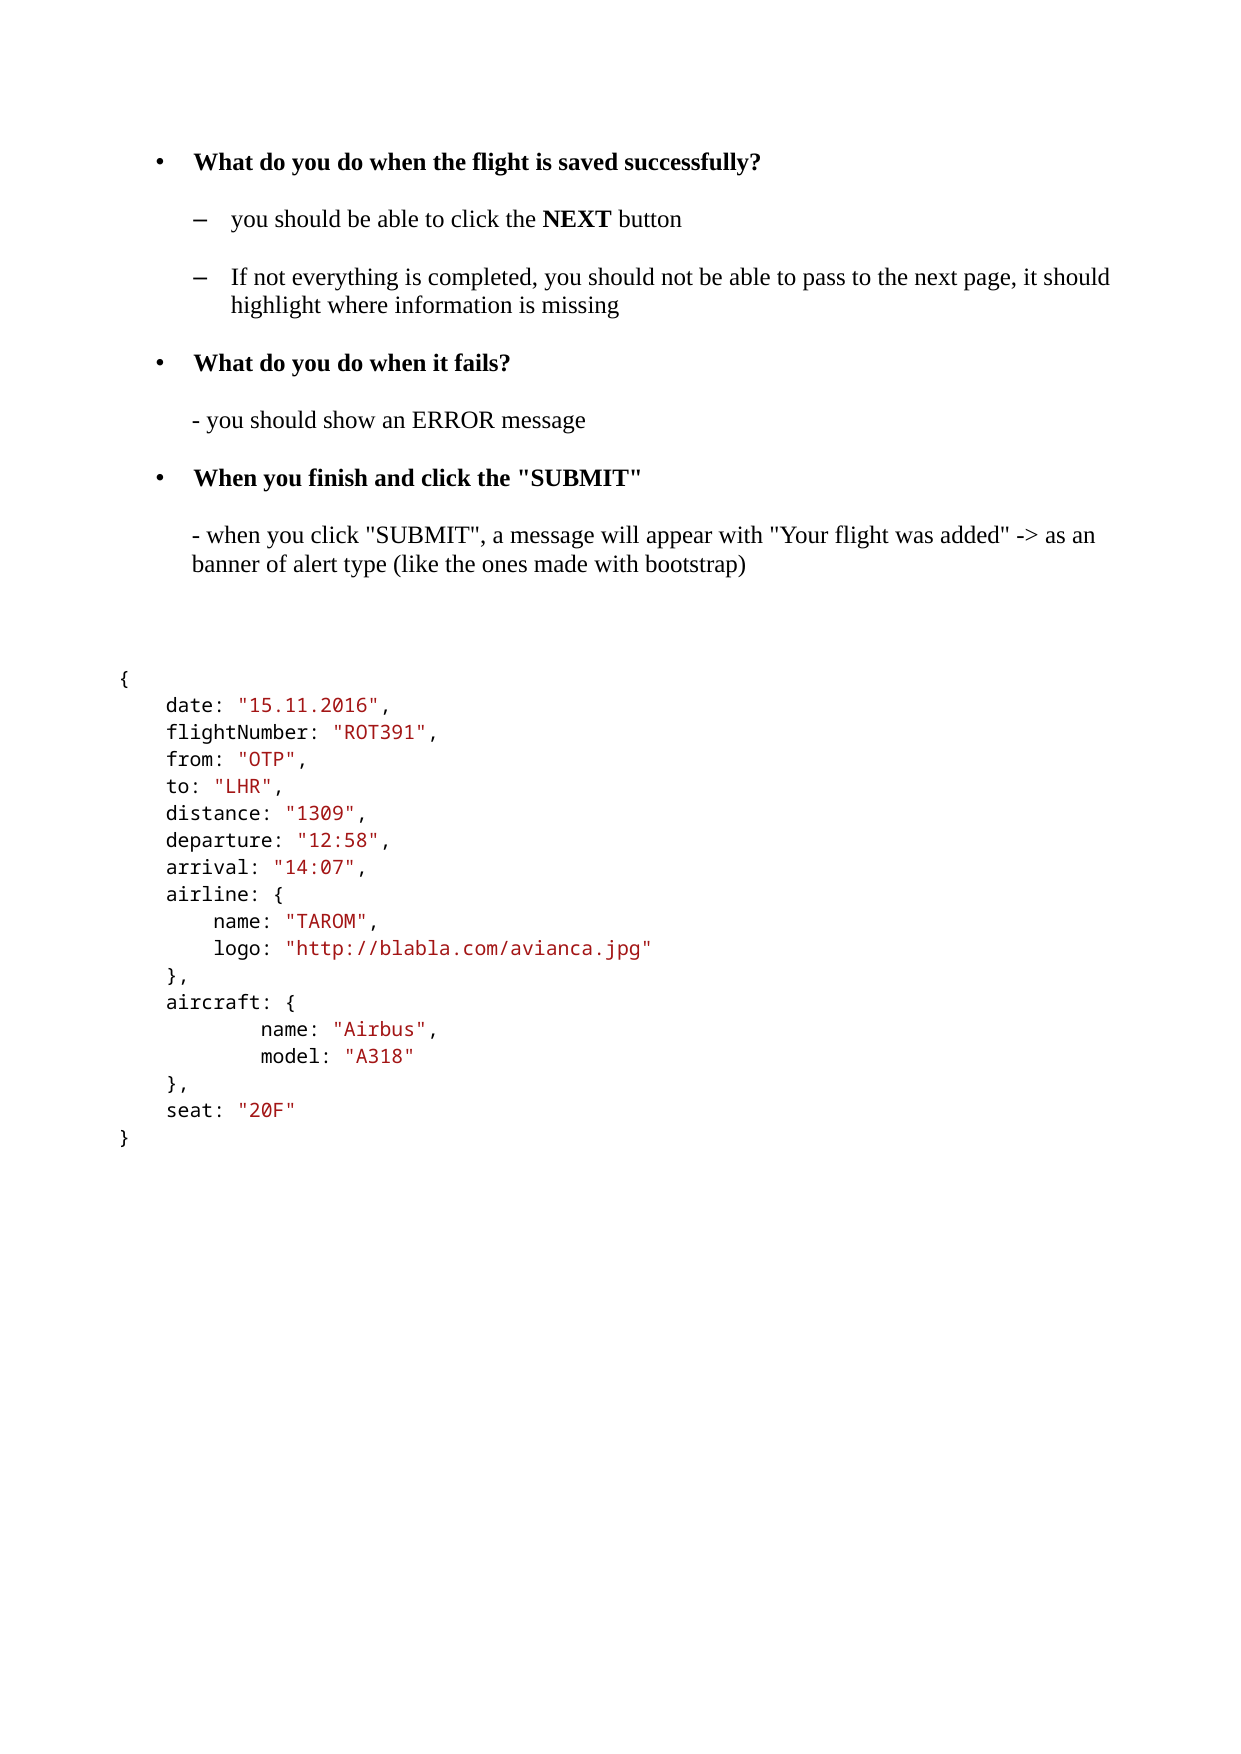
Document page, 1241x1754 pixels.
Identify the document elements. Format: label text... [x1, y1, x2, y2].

text date: "15.11.2016", [118, 691, 1122, 718]
list you should be able to click the NEXT button [193, 204, 1122, 233]
list What do you do when the flight is saved successfully? [156, 147, 1122, 176]
text { [118, 664, 1122, 691]
text arrival: "14:07", [118, 853, 1122, 880]
list If not everything is completed, you should not be able to pass to the next page, it should highlight where information is missing [193, 262, 1122, 319]
list When you finish and click the "SUBMIT" [156, 463, 1122, 492]
text }, [118, 1069, 1122, 1096]
text - you should show an ERROR message [118, 406, 1122, 434]
text seat: "20F" [118, 1096, 1122, 1123]
text model: "A318" [118, 1042, 1122, 1069]
text departure: "12:58", [118, 826, 1122, 853]
text to: "LHR", [118, 772, 1122, 799]
text }, [118, 961, 1122, 988]
text logo: "http://blabla.com/avianca.jpg" [118, 934, 1122, 961]
text name: "TAROM", [118, 907, 1122, 934]
text } [118, 1123, 1122, 1150]
list What do you do when it fails? [156, 348, 1122, 377]
text from: "OTP", [118, 745, 1122, 772]
text name: "Airbus", [118, 1015, 1122, 1042]
text flightNumber: "ROT391", [118, 718, 1122, 745]
text - when you click "SUBMIT", a message will appear with "Your flight was added" -> as an banner of alert type (like the ones made with bootstrap) [118, 521, 1122, 578]
text distance: "1309", [118, 799, 1122, 826]
text airline: { [118, 880, 1122, 907]
text aircraft: { [118, 988, 1122, 1015]
